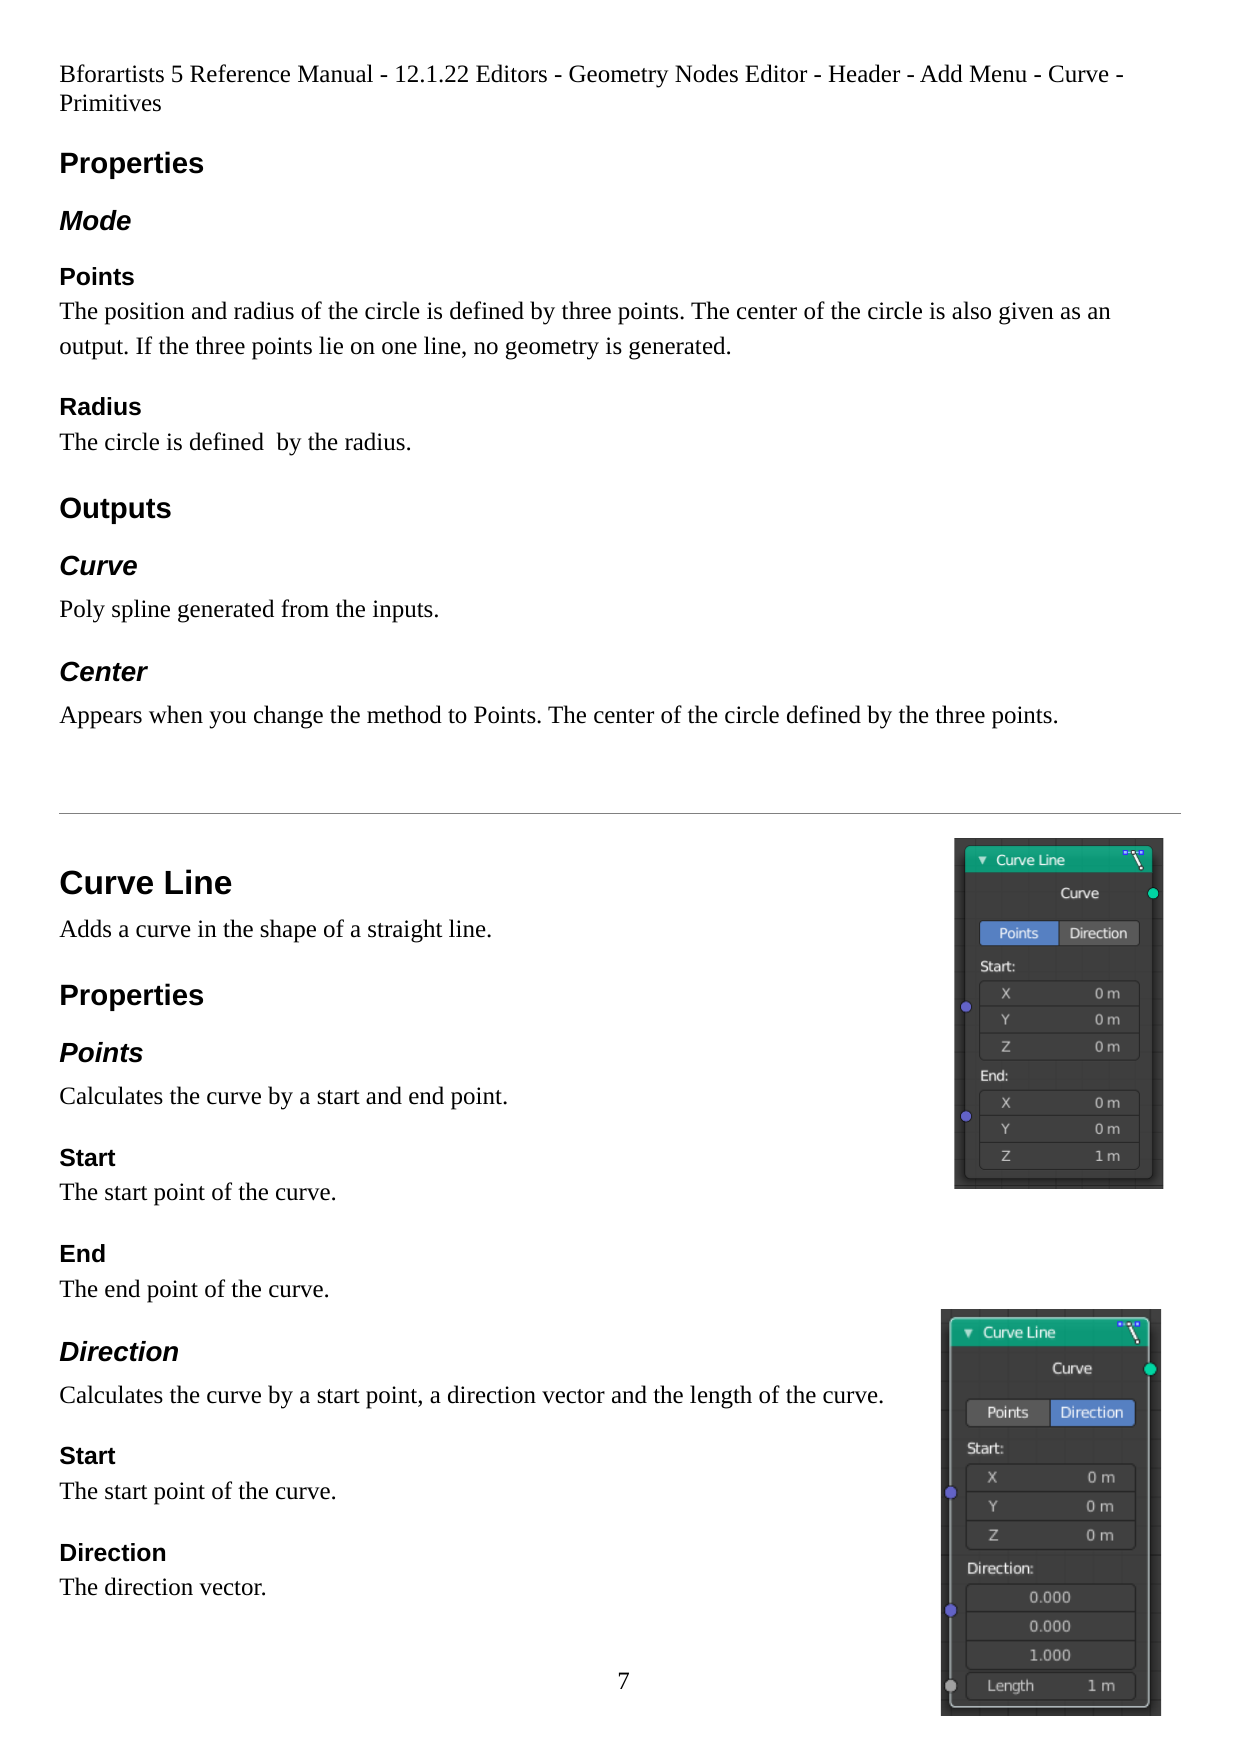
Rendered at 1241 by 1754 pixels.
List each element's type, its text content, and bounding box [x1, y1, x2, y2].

subtitle Outputs [59, 491, 1181, 525]
subtitle Radius [59, 392, 1181, 421]
text The end point of the curve. [59, 1274, 1181, 1302]
subtitle Properties [59, 978, 954, 1012]
subtitle [1162, 1538, 1181, 1566]
picture [954, 838, 1164, 1189]
text The start point of the curve. [59, 1177, 1181, 1206]
subtitle Curve Line [59, 863, 954, 902]
text Appears when you change the method to Points. The center of the circle defined by the three points. [59, 700, 1181, 729]
subtitle End [59, 1239, 1181, 1267]
subtitle [1164, 863, 1181, 902]
text The position and radius of the circle is defined by three points. The center of the circle is also given as an output. If the three points lie on one line, no geometry is generated. [59, 296, 1181, 360]
subtitle Properties [59, 146, 1181, 180]
text Calculates the curve by a start point, a direction vector and the length of the curve. [59, 1380, 940, 1408]
subtitle Points [59, 1037, 954, 1068]
subtitle Center [59, 656, 1181, 687]
text Poly spline generated from the inputs. [59, 594, 1181, 623]
subtitle Direction [59, 1335, 940, 1367]
text The direction vector. [59, 1572, 940, 1601]
subtitle Start [59, 1143, 954, 1171]
text The circle is defined by the radius. [59, 427, 1181, 456]
subtitle Points [59, 262, 1181, 290]
subtitle [1164, 1037, 1181, 1068]
subtitle Curve [59, 550, 1181, 582]
subtitle Direction [59, 1538, 940, 1566]
subtitle Start [59, 1441, 940, 1470]
subtitle Mode [59, 205, 1181, 237]
text Adds a curve in the shape of a straight line. [59, 914, 954, 943]
text [1162, 1572, 1181, 1601]
subtitle [1162, 1335, 1181, 1367]
text The start point of the curve. [59, 1476, 940, 1505]
subtitle [1162, 1441, 1181, 1470]
subtitle [1164, 978, 1181, 1012]
subtitle [1164, 1143, 1181, 1171]
text Calculates the curve by a start and end point. [59, 1081, 954, 1110]
picture [940, 1309, 1162, 1716]
